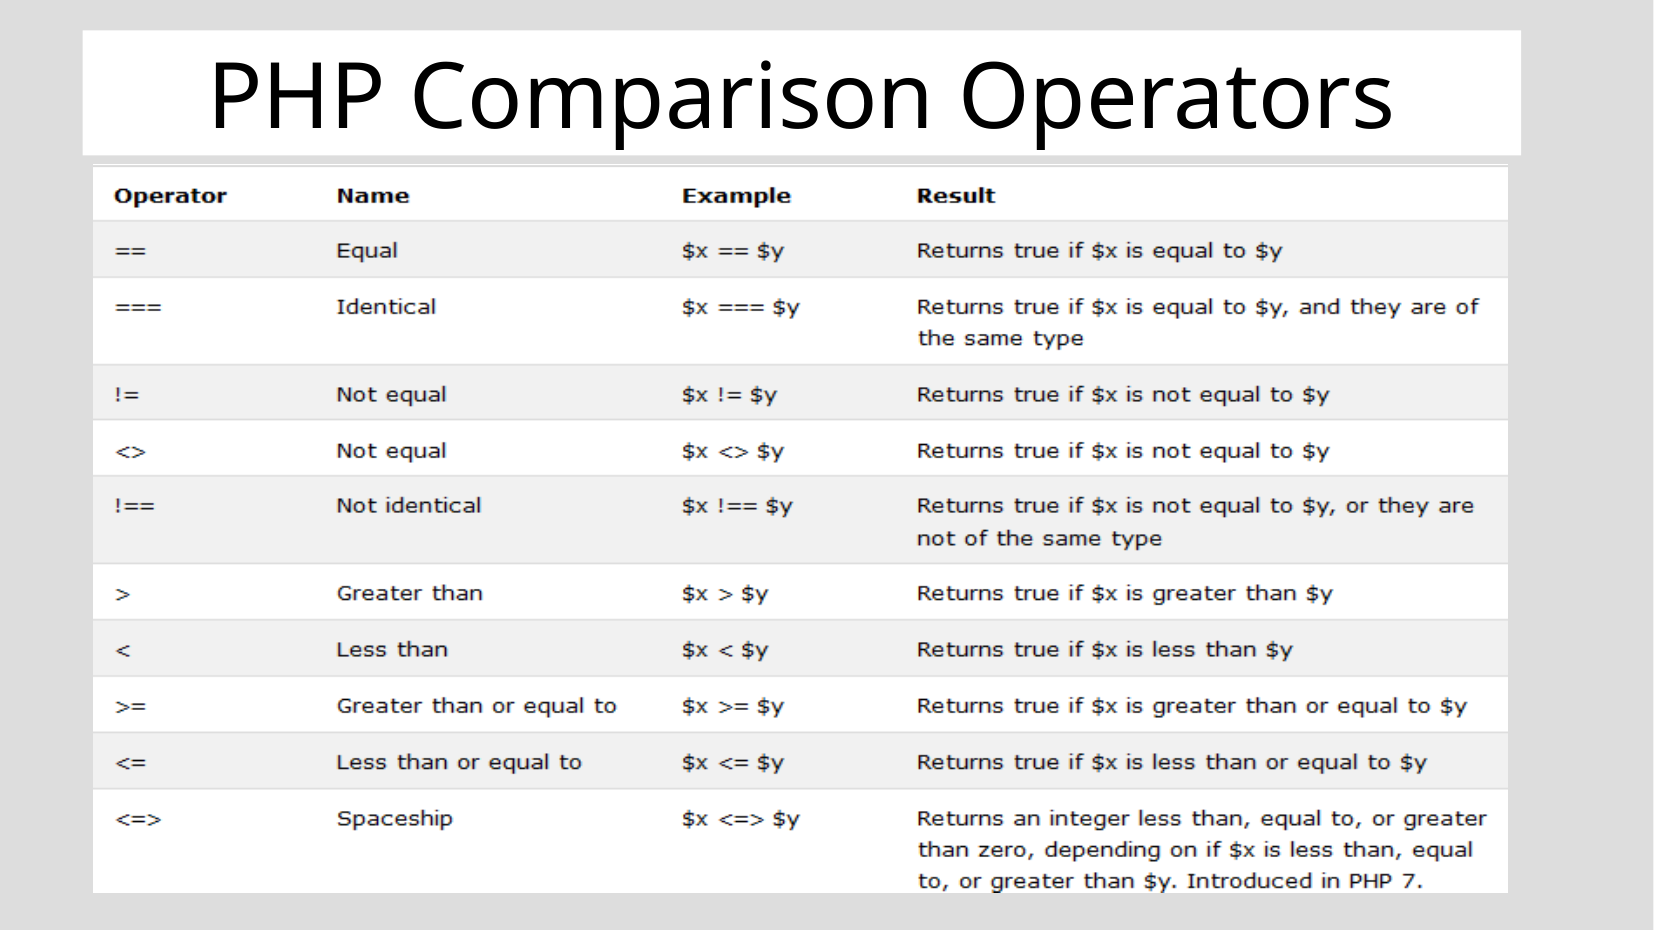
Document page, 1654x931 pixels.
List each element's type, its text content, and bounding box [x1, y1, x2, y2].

picture [93, 164, 1508, 893]
title PHP Comparison Operators [82, 37, 1522, 149]
